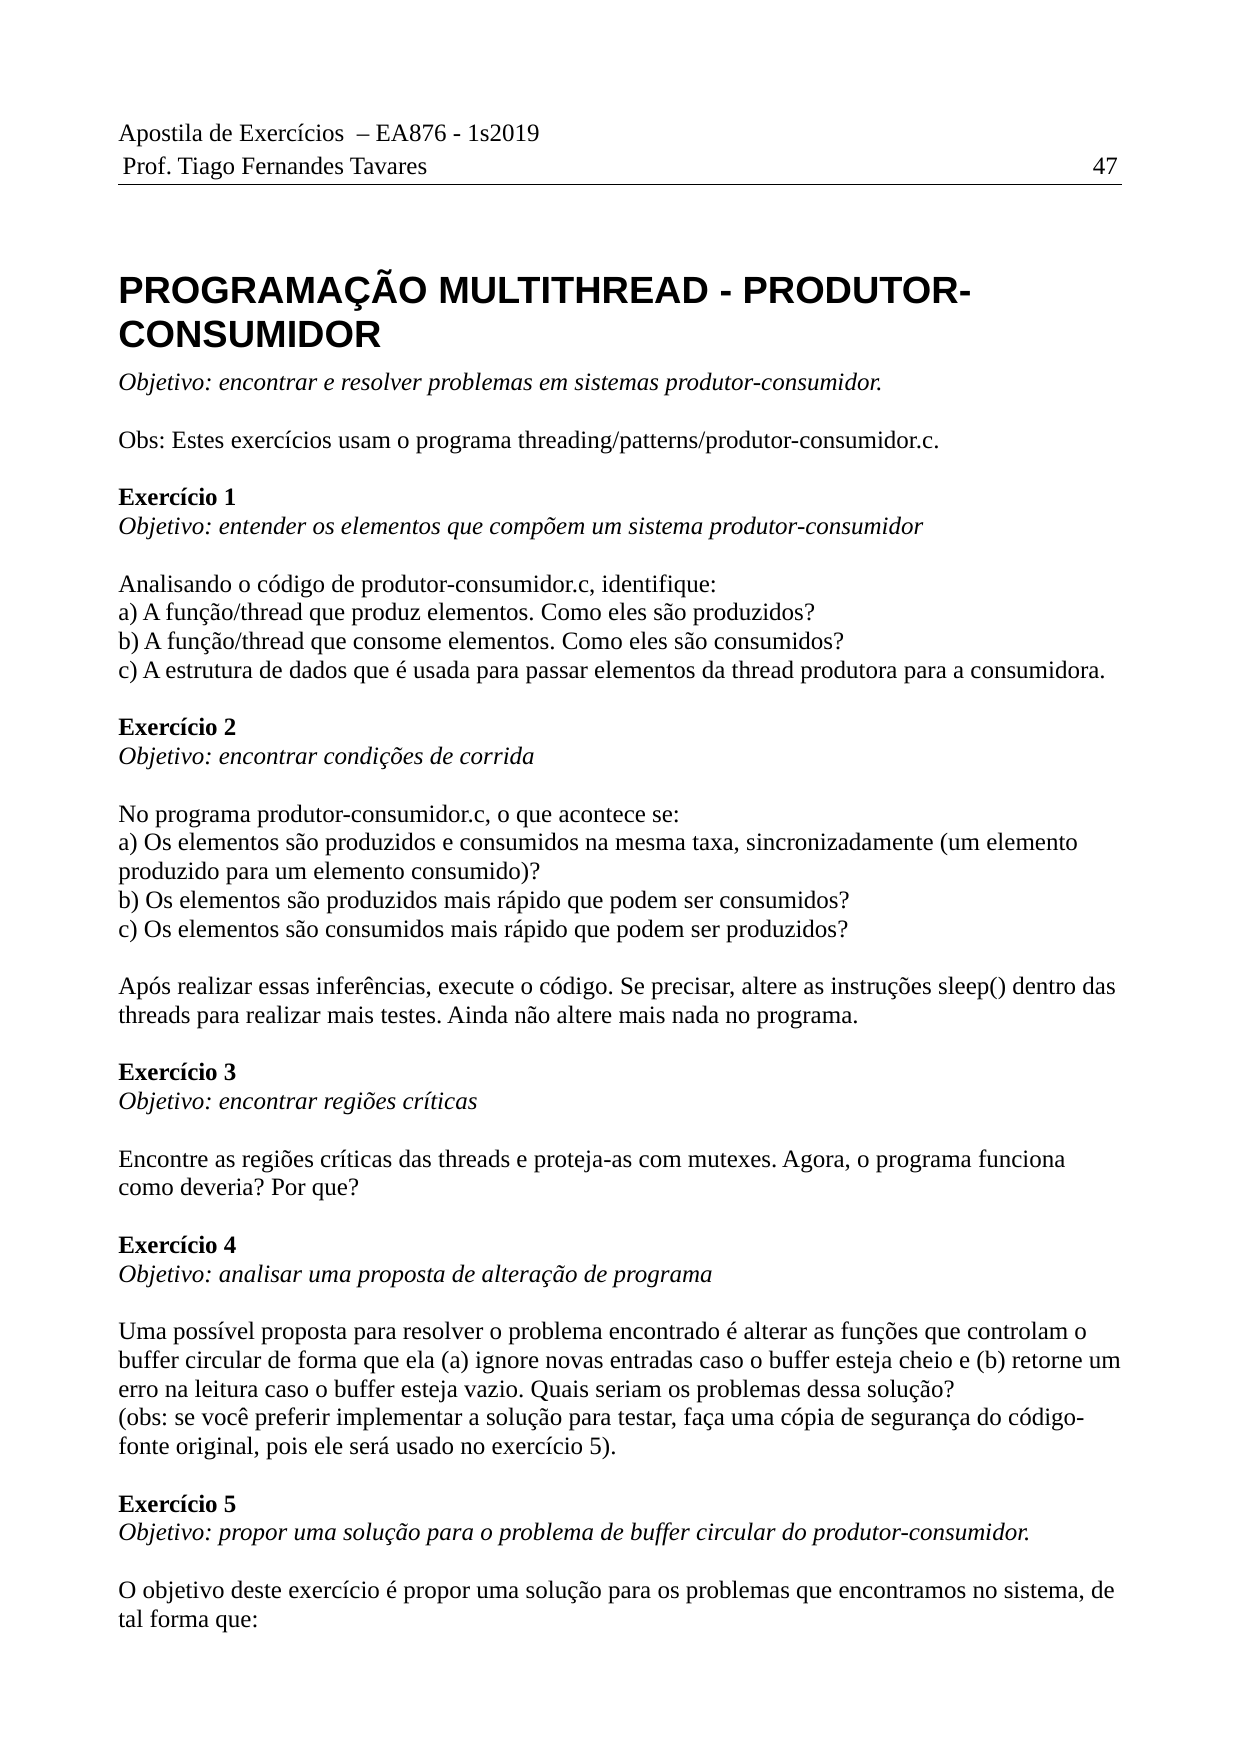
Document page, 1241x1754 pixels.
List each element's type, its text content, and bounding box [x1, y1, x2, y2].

text No programa produtor-consumidor.c, o que acontece se: [118, 799, 1122, 827]
text Objetivo: encontrar e resolver problemas em sistemas produtor-consumidor. [118, 367, 1122, 396]
text Objetivo: encontrar regiões críticas [118, 1086, 1122, 1115]
text Obs: Estes exercícios usam o programa threading/patterns/produtor-consumidor.c. [118, 425, 1122, 454]
subtitle PROGRAMAÇÃO MULTITHREAD - PRODUTOR-CONSUMIDOR [118, 268, 1122, 355]
text Exercício 3 [118, 1057, 1122, 1086]
text Objetivo: propor uma solução para o problema de buffer circular do produtor-consumidor. [118, 1517, 1122, 1546]
text Exercício 2 [118, 712, 1122, 741]
text Após realizar essas inferências, execute o código. Se precisar, altere as instruções sleep() dentro das threads para realizar mais testes. Ainda não altere mais nada no programa. [118, 971, 1122, 1029]
text Exercício 5 [118, 1489, 1122, 1517]
text b) A função/thread que consome elementos. Como eles são consumidos? [118, 626, 1122, 655]
text a) A função/thread que produz elementos. Como eles são produzidos? [118, 597, 1122, 626]
text c) A estrutura de dados que é usada para passar elementos da thread produtora para a consumidora. [118, 655, 1122, 684]
text c) Os elementos são consumidos mais rápido que podem ser produzidos? [118, 914, 1122, 942]
text Objetivo: entender os elementos que compõem um sistema produtor-consumidor [118, 511, 1122, 540]
text Uma possível proposta para resolver o problema encontrado é alterar as funções que controlam o buffer circular de forma que ela (a) ignore novas entradas caso o buffer esteja cheio e (b) retorne um erro na leitura caso o buffer esteja vazio. Quais seriam os problemas dessa solução? [118, 1316, 1122, 1402]
text (obs: se você preferir implementar a solução para testar, faça uma cópia de segurança do código-fonte original, pois ele será usado no exercício 5). [118, 1402, 1122, 1460]
text Encontre as regiões críticas das threads e proteja-as com mutexes. Agora, o programa funciona como deveria? Por que? [118, 1144, 1122, 1201]
text Objetivo: analisar uma proposta de alteração de programa [118, 1259, 1122, 1287]
text O objetivo deste exercício é propor uma solução para os problemas que encontramos no sistema, de tal forma que: [118, 1575, 1122, 1632]
text Exercício 1 [118, 482, 1122, 511]
text Analisando o código de produtor-consumidor.c, identifique: [118, 569, 1122, 597]
text b) Os elementos são produzidos mais rápido que podem ser consumidos? [118, 885, 1122, 914]
text Exercício 4 [118, 1230, 1122, 1259]
text Objetivo: encontrar condições de corrida [118, 741, 1122, 770]
text a) Os elementos são produzidos e consumidos na mesma taxa, sincronizadamente (um elemento produzido para um elemento consumido)? [118, 827, 1122, 885]
